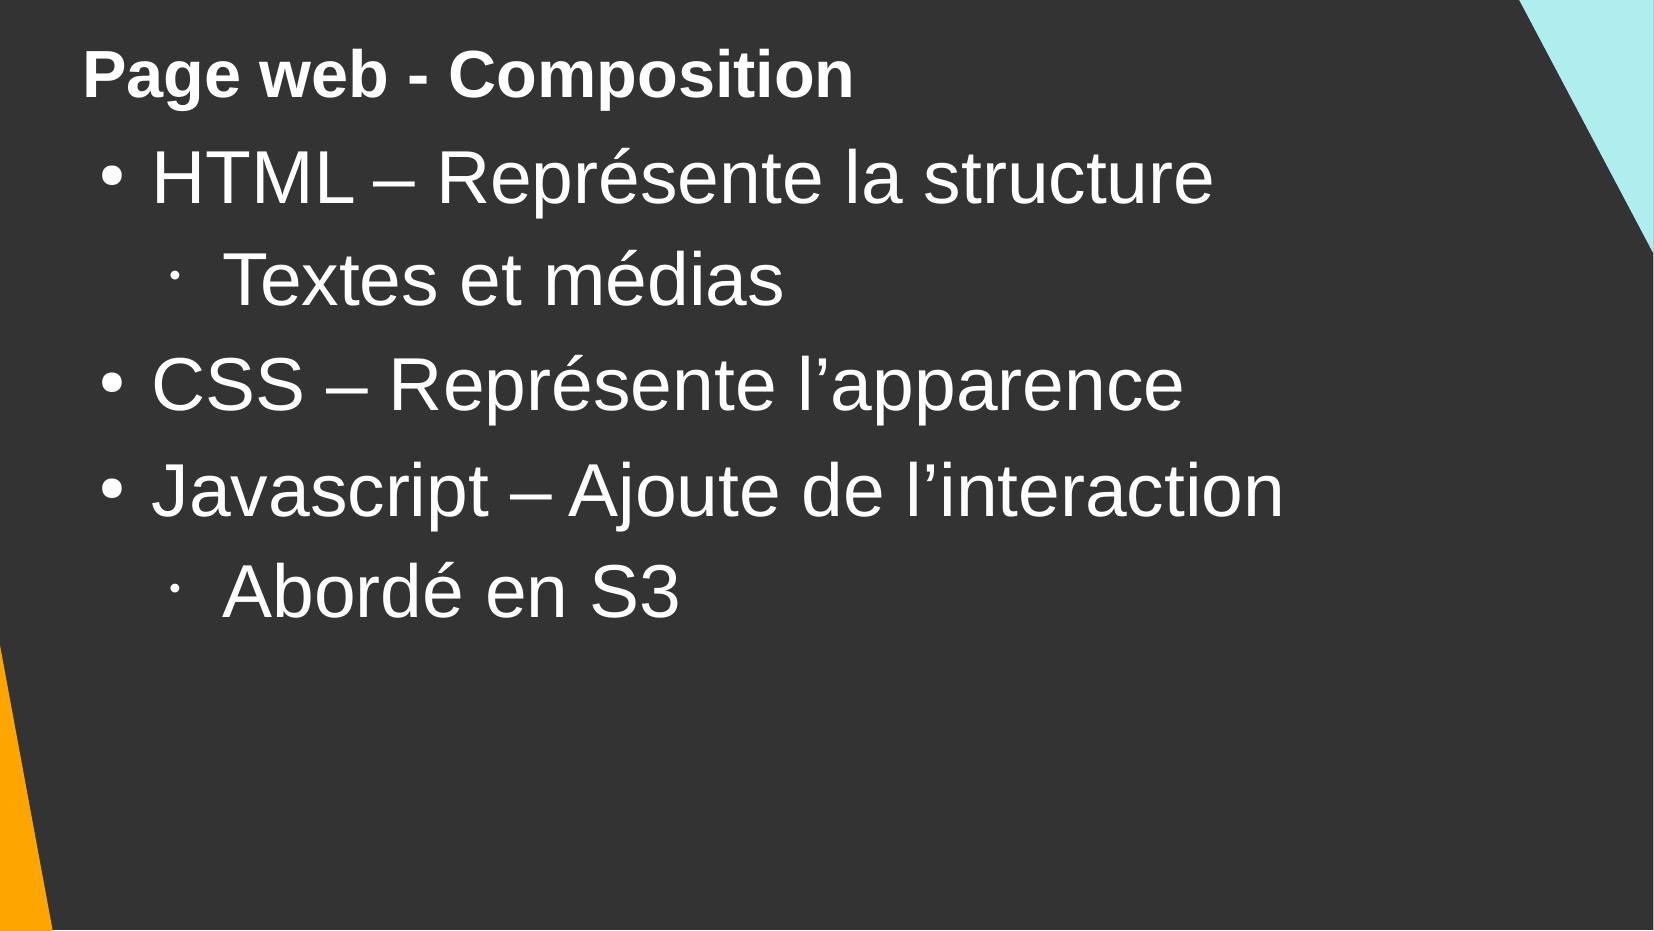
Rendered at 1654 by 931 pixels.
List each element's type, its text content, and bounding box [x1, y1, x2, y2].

text_box [0, 645, 53, 931]
text_box [1519, 0, 1654, 255]
title Page web - Composition [82, 36, 1571, 114]
list HTML – Représente la structure Textes et médias CSS – Représente l’apparence Javascript – Ajoute de l’interaction Abordé en S3 [80, 135, 1569, 733]
